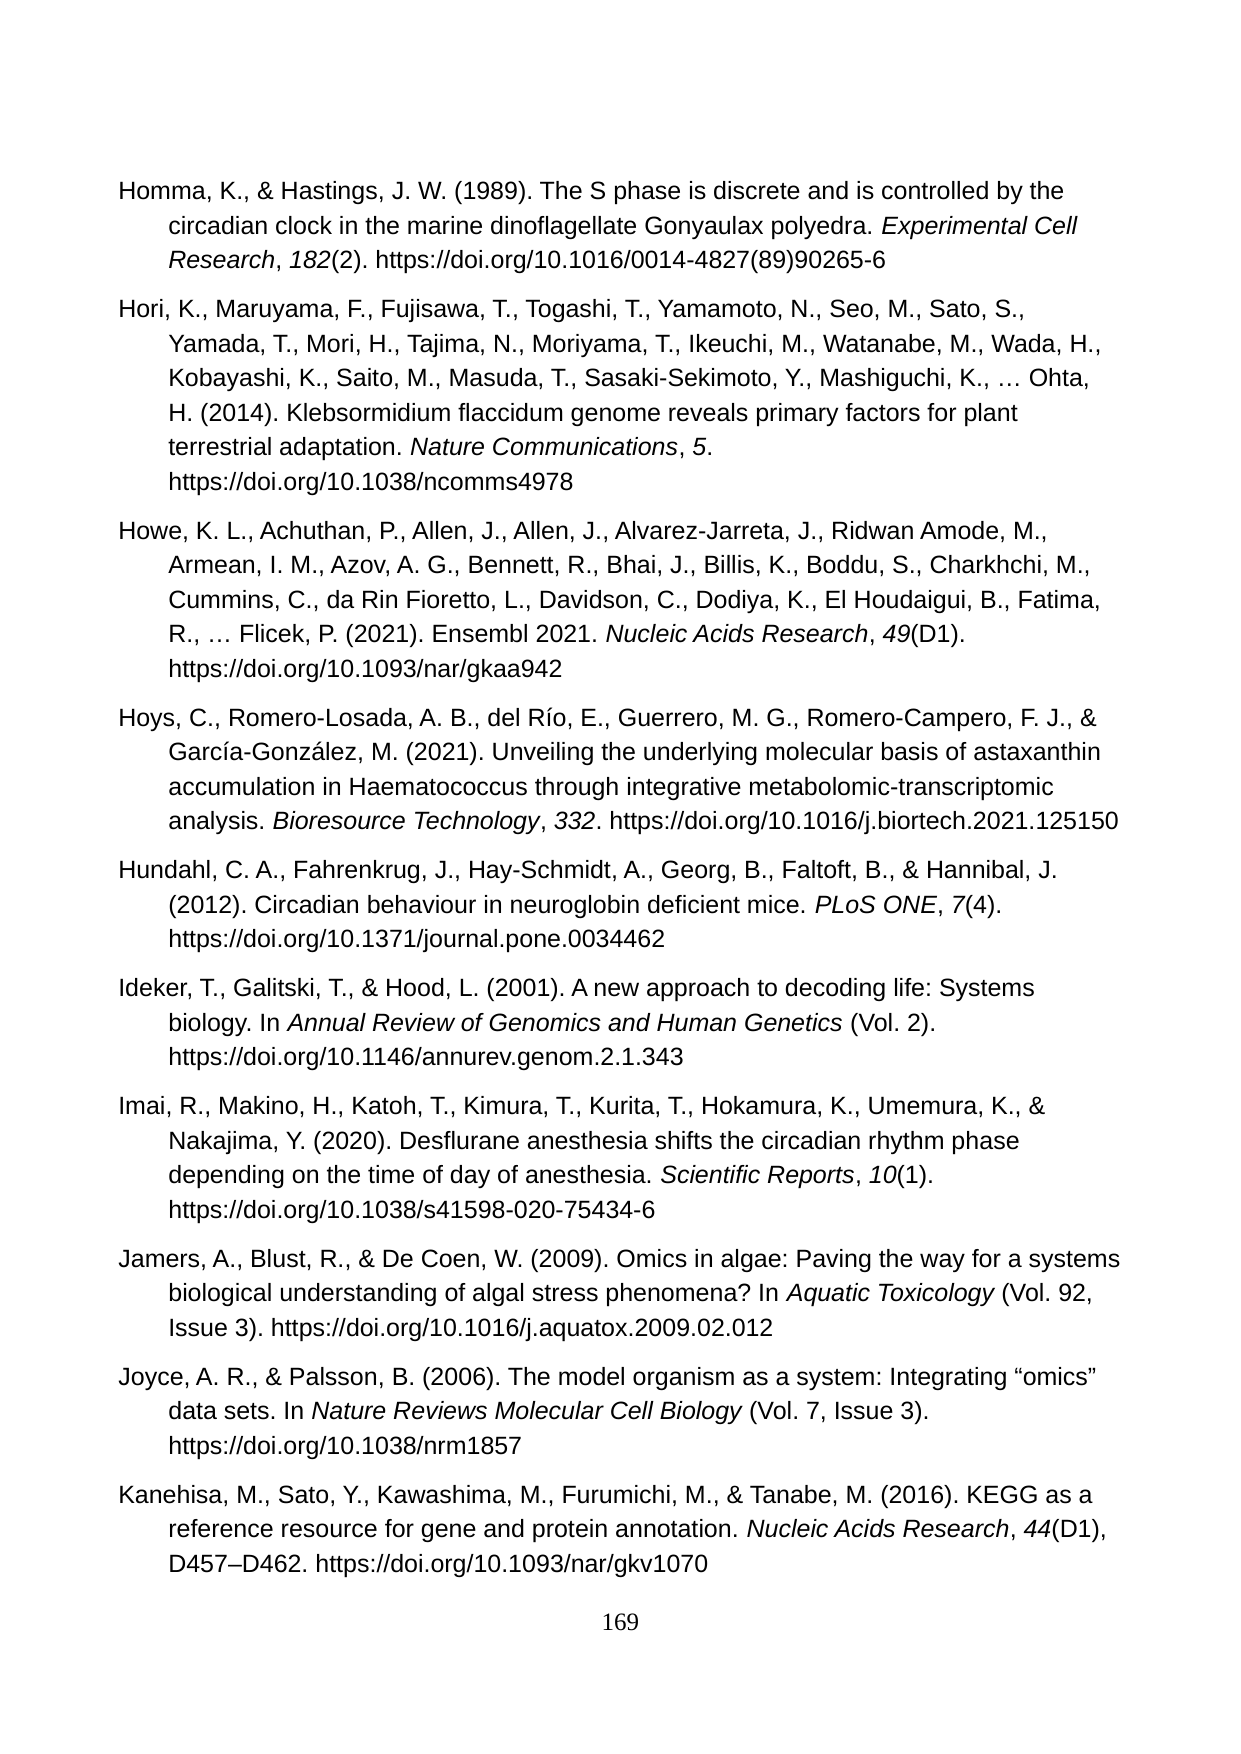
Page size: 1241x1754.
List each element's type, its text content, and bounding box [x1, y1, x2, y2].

text Kanehisa, M., Sato, Y., Kawashima, M., Furumichi, M., & Tanabe, M. (2016). KEGG as a reference resource for gene and protein annotation. Nucleic Acids Research, 44(D1), D457–D462. https://doi.org/10.1093/nar/gkv1070 [118, 1480, 1122, 1578]
text Hundahl, C. A., Fahrenkrug, J., Hay-Schmidt, A., Georg, B., Faltoft, B., & Hannibal, J. (2012). Circadian behaviour in neuroglobin deficient mice. PLoS ONE, 7(4). https://doi.org/10.1371/journal.pone.0034462 [118, 855, 1122, 953]
text Homma, K., & Hastings, J. W. (1989). The S phase is discrete and is controlled by the circadian clock in the marine dinoflagellate Gonyaulax polyedra. Experimental Cell Research, 182(2). https://doi.org/10.1016/0014-4827(89)90265-6 [118, 176, 1122, 274]
text Imai, R., Makino, H., Katoh, T., Kimura, T., Kurita, T., Hokamura, K., Umemura, K., & Nakajima, Y. (2020). Desflurane anesthesia shifts the circadian rhythm phase depending on the time of day of anesthesia. Scientific Reports, 10(1). https://doi.org/10.1038/s41598-020-75434-6 [118, 1091, 1122, 1223]
text Jamers, A., Blust, R., & De Coen, W. (2009). Omics in algae: Paving the way for a systems biological understanding of algal stress phenomena? In Aquatic Toxicology (Vol. 92, Issue 3). https://doi.org/10.1016/j.aquatox.2009.02.012 [118, 1244, 1122, 1342]
text Joyce, A. R., & Palsson, B. (2006). The model organism as a system: Integrating “omics” data sets. In Nature Reviews Molecular Cell Biology (Vol. 7, Issue 3). https://doi.org/10.1038/nrm1857 [118, 1362, 1122, 1459]
text Hori, K., Maruyama, F., Fujisawa, T., Togashi, T., Yamamoto, N., Seo, M., Sato, S., Yamada, T., Mori, H., Tajima, N., Moriyama, T., Ikeuchi, M., Watanabe, M., Wada, H., Kobayashi, K., Saito, M., Masuda, T., Sasaki-Sekimoto, Y., Mashiguchi, K., … Ohta, H. (2014). Klebsormidium flaccidum genome reveals primary factors for plant terrestrial adaptation. Nature Communications, 5. https://doi.org/10.1038/ncomms4978 [118, 294, 1122, 496]
text Ideker, T., Galitski, T., & Hood, L. (2001). A new approach to decoding life: Systems biology. In Annual Review of Genomics and Human Genetics (Vol. 2). https://doi.org/10.1146/annurev.genom.2.1.343 [118, 973, 1122, 1071]
text Hoys, C., Romero-Losada, A. B., del Río, E., Guerrero, M. G., Romero-Campero, F. J., & García-González, M. (2021). Unveiling the underlying molecular basis of astaxanthin accumulation in Haematococcus through integrative metabolomic-transcriptomic analysis. Bioresource Technology, 332. https://doi.org/10.1016/j.biortech.2021.125150 [118, 703, 1122, 835]
text Howe, K. L., Achuthan, P., Allen, J., Allen, J., Alvarez-Jarreta, J., Ridwan Amode, M., Armean, I. M., Azov, A. G., Bennett, R., Bhai, J., Billis, K., Boddu, S., Charkhchi, M., Cummins, C., da Rin Fioretto, L., Davidson, C., Dodiya, K., El Houdaigui, B., Fatima, R., … Flicek, P. (2021). Ensembl 2021. Nucleic Acids Research, 49(D1). https://doi.org/10.1093/nar/gkaa942 [118, 516, 1122, 682]
